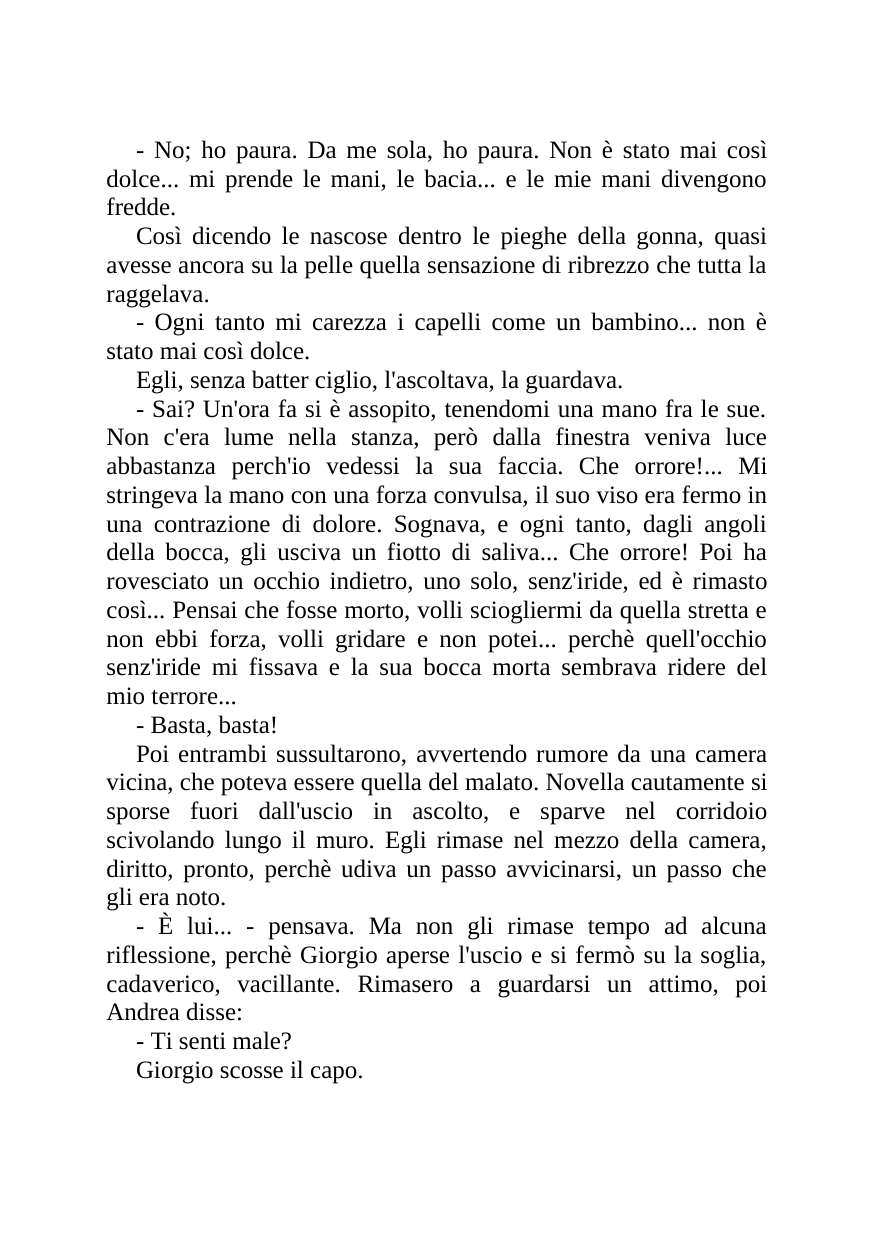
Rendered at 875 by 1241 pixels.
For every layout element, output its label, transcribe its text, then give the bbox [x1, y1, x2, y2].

text - Ti senti male? [106, 1026, 768, 1055]
text Egli, senza batter ciglio, l'ascoltava, la guardava. [106, 365, 768, 394]
text - Sai? Un'ora fa si è assopito, tenendomi una mano fra le sue. Non c'era lume nella stanza, però dalla finestra veniva luce abbastanza perch'io vedessi la sua faccia. Che orrore!... Mi stringeva la mano con una forza convulsa, il suo viso era fermo in una contrazione di dolore. Sognava, e ogni tanto, dagli angoli della bocca, gli usciva un fiotto di saliva... Che orrore! Poi ha rovesciato un occhio indietro, uno solo, senz'iride, ed è rimasto così... Pensai che fosse morto, volli sciogliermi da quella stretta e non ebbi forza, volli gridare e non potei... perchè quell'occhio senz'iride mi fissava e la sua bocca morta sembrava ridere del mio terrore... [106, 394, 768, 710]
text - Ogni tanto mi carezza i capelli come un bambino... non è stato mai così dolce. [106, 307, 768, 365]
text Poi entrambi sussultarono, avvertendo rumore da una camera vicina, che poteva essere quella del malato. Novella cautamente si sporse fuori dall'uscio in ascolto, e sparve nel corridoio scivolando lungo il muro. Egli rimase nel mezzo della camera, diritto, pronto, perchè udiva un passo avvicinarsi, un passo che gli era noto. [106, 739, 768, 911]
text Così dicendo le nascose dentro le pieghe della gonna, quasi avesse ancora su la pelle quella sensazione di ribrezzo che tutta la raggelava. [106, 221, 768, 307]
text - No; ho paura. Da me sola, ho paura. Non è stato mai così dolce... mi prende le mani, le bacia... e le mie mani divengono fredde. [106, 135, 768, 221]
text - Basta, basta! [106, 710, 768, 739]
text - È lui... - pensava. Ma non gli rimase tempo ad alcuna riflessione, perchè Giorgio aperse l'uscio e si fermò su la soglia, cadaverico, vacillante. Rimasero a guardarsi un attimo, poi Andrea disse: [106, 911, 768, 1026]
text Giorgio scosse il capo. [106, 1055, 768, 1084]
